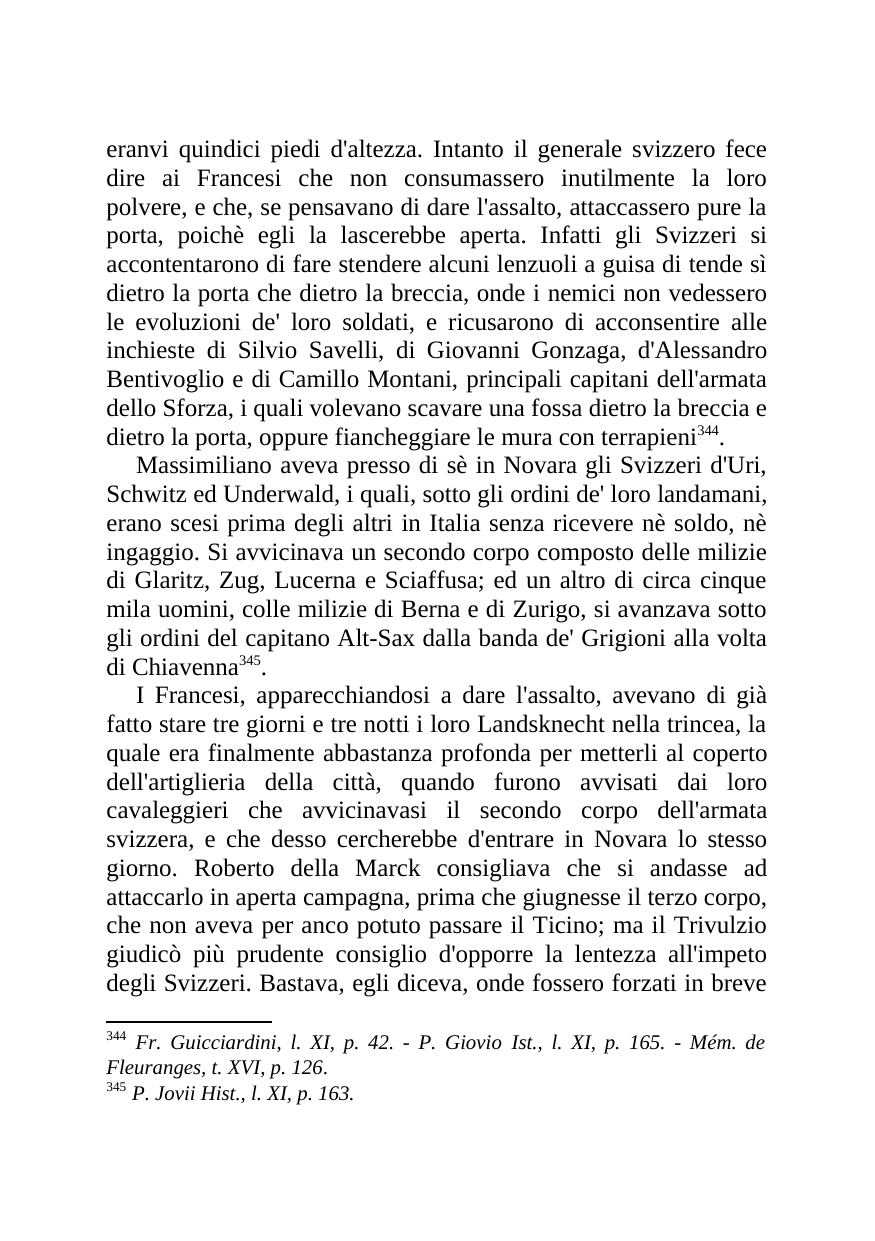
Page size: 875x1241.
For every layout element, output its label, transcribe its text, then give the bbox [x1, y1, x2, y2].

text P. Jovii Hist., l. XI, p. 163. [106, 1079, 768, 1105]
text Fr. Guicciardini, l. XI, p. 42. - P. Giovio Ist., l. XI, p. 165. - Mém. de Fleuranges, t. XVI, p. 126. [106, 1028, 768, 1079]
text eranvi quindici piedi d'altezza. Intanto il generale svizzero fece dire ai Francesi che non consumassero inutilmente la loro polvere, e che, se pensavano di dare l'assalto, attaccassero pure la porta, poichè egli la lascerebbe aperta. Infatti gli Svizzeri si accontentarono di fare stendere alcuni lenzuoli a guisa di tende sì dietro la porta che dietro la breccia, onde i nemici non vedessero le evoluzioni de' loro soldati, e ricusarono di acconsentire alle inchieste di Silvio Savelli, di Giovanni Gonzaga, d'Alessandro Bentivoglio e di Camillo Montani, principali capitani dell'armata dello Sforza, i quali volevano scavare una fossa dietro la breccia e dietro la porta, oppure fiancheggiare le mura con terrapieni. [106, 134, 768, 451]
text Massimiliano aveva presso di sè in Novara gli Svizzeri d'Uri, Schwitz ed Underwald, i quali, sotto gli ordini de' loro landamani, erano scesi prima degli altri in Italia senza ricevere nè soldo, nè ingaggio. Si avvicinava un secondo corpo composto delle milizie di Glaritz, Zug, Lucerna e Sciaffusa; ed un altro di circa cinque mila uomini, colle milizie di Berna e di Zurigo, si avanzava sotto gli ordini del capitano Alt-Sax dalla banda de' Grigioni alla volta di Chiavenna. [106, 451, 768, 681]
text I Francesi, apparecchiandosi a dare l'assalto, avevano di già fatto stare tre giorni e tre notti i loro Landsknecht nella trincea, la quale era finalmente abbastanza profonda per metterli al coperto dell'artiglieria della città, quando furono avvisati dai loro cavaleggieri che avvicinavasi il secondo corpo dell'armata svizzera, e che desso cercherebbe d'entrare in Novara lo stesso giorno. Roberto della Marck consigliava che si andasse ad attaccarlo in aperta campagna, prima che giugnesse il terzo corpo, che non aveva per anco potuto passare il Ticino; ma il Trivulzio giudicò più prudente consiglio d'opporre la lentezza all'impeto degli Svizzeri. Bastava, egli diceva, onde fossero forzati in breve [106, 681, 768, 997]
